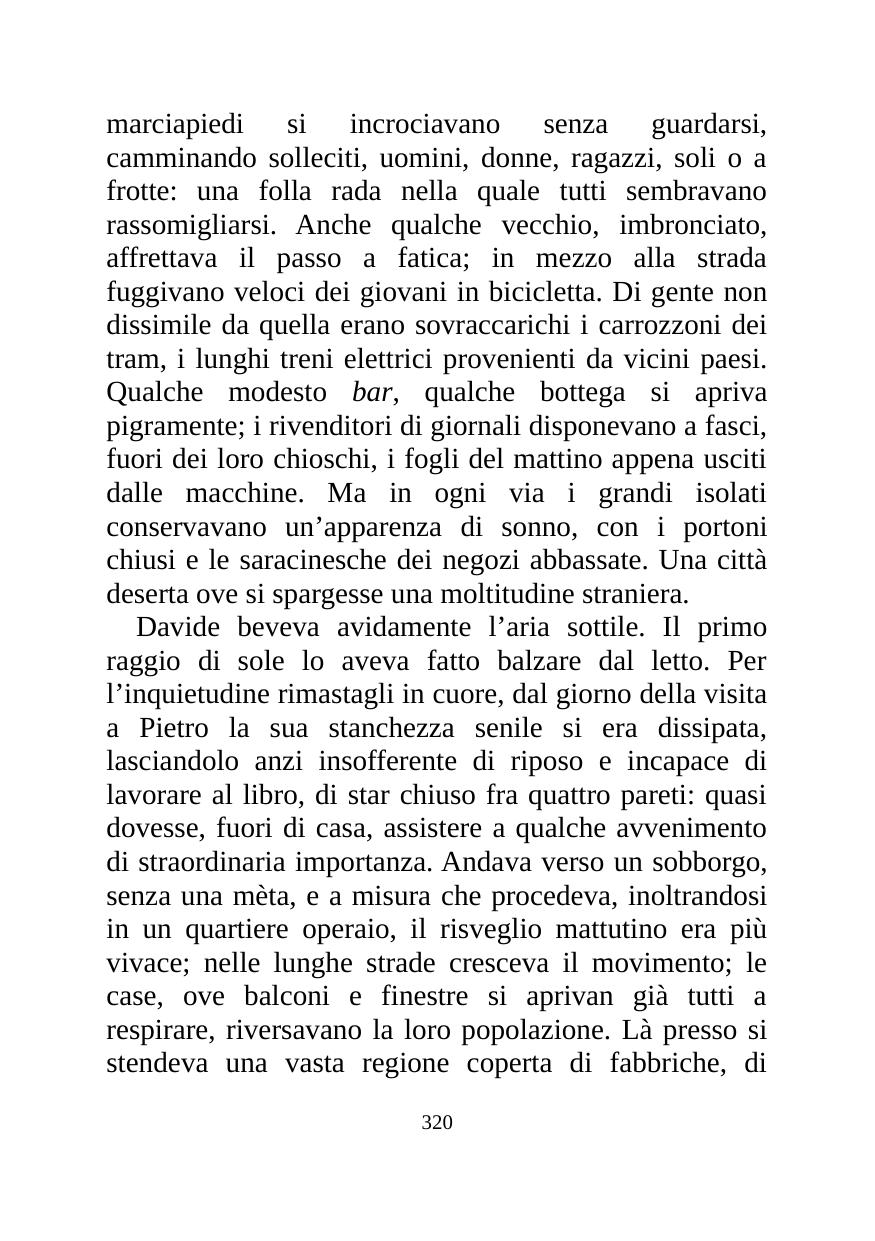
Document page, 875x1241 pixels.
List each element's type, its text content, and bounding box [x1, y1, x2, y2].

text Davide beveva avidamente l’aria sottile. Il primo raggio di sole lo aveva fatto balzare dal letto. Per l’inquietudine rimastagli in cuore, dal giorno della visita a Pietro la sua stanchezza senile si era dissipata, lasciandolo anzi insofferente di riposo e incapace di lavorare al libro, di star chiuso fra quattro pareti: quasi dovesse, fuori di casa, assistere a qualche avvenimento di straordinaria importanza. Andava verso un sobborgo, senza una mèta, e a misura che procedeva, inoltrandosi in un quartiere operaio, il risveglio mattutino era più vivace; nelle lunghe strade cresceva il movimento; le case, ove balconi e finestre si aprivan già tutti a respirare, riversavano la loro popolazione. Là presso si stendeva una vasta regione coperta di fabbriche, di [106, 609, 768, 1079]
text marciapiedi si incrociavano senza guardarsi, camminando solleciti, uomini, donne, ragazzi, soli o a frotte: una folla rada nella quale tutti sembravano rassomigliarsi. Anche qualche vecchio, imbronciato, affrettava il passo a fatica; in mezzo alla strada fuggivano veloci dei giovani in bicicletta. Di gente non dissimile da quella erano sovraccarichi i carrozzoni dei tram, i lunghi treni elettrici provenienti da vicini paesi. Qualche modesto bar, qualche bottega si apriva pigramente; i rivenditori di giornali disponevano a fasci, fuori dei loro chioschi, i fogli del mattino appena usciti dalle macchine. Ma in ogni via i grandi isolati conservavano un’apparenza di sonno, con i portoni chiusi e le saracinesche dei negozi abbassate. Una città deserta ove si spargesse una moltitudine straniera. [106, 106, 768, 609]
